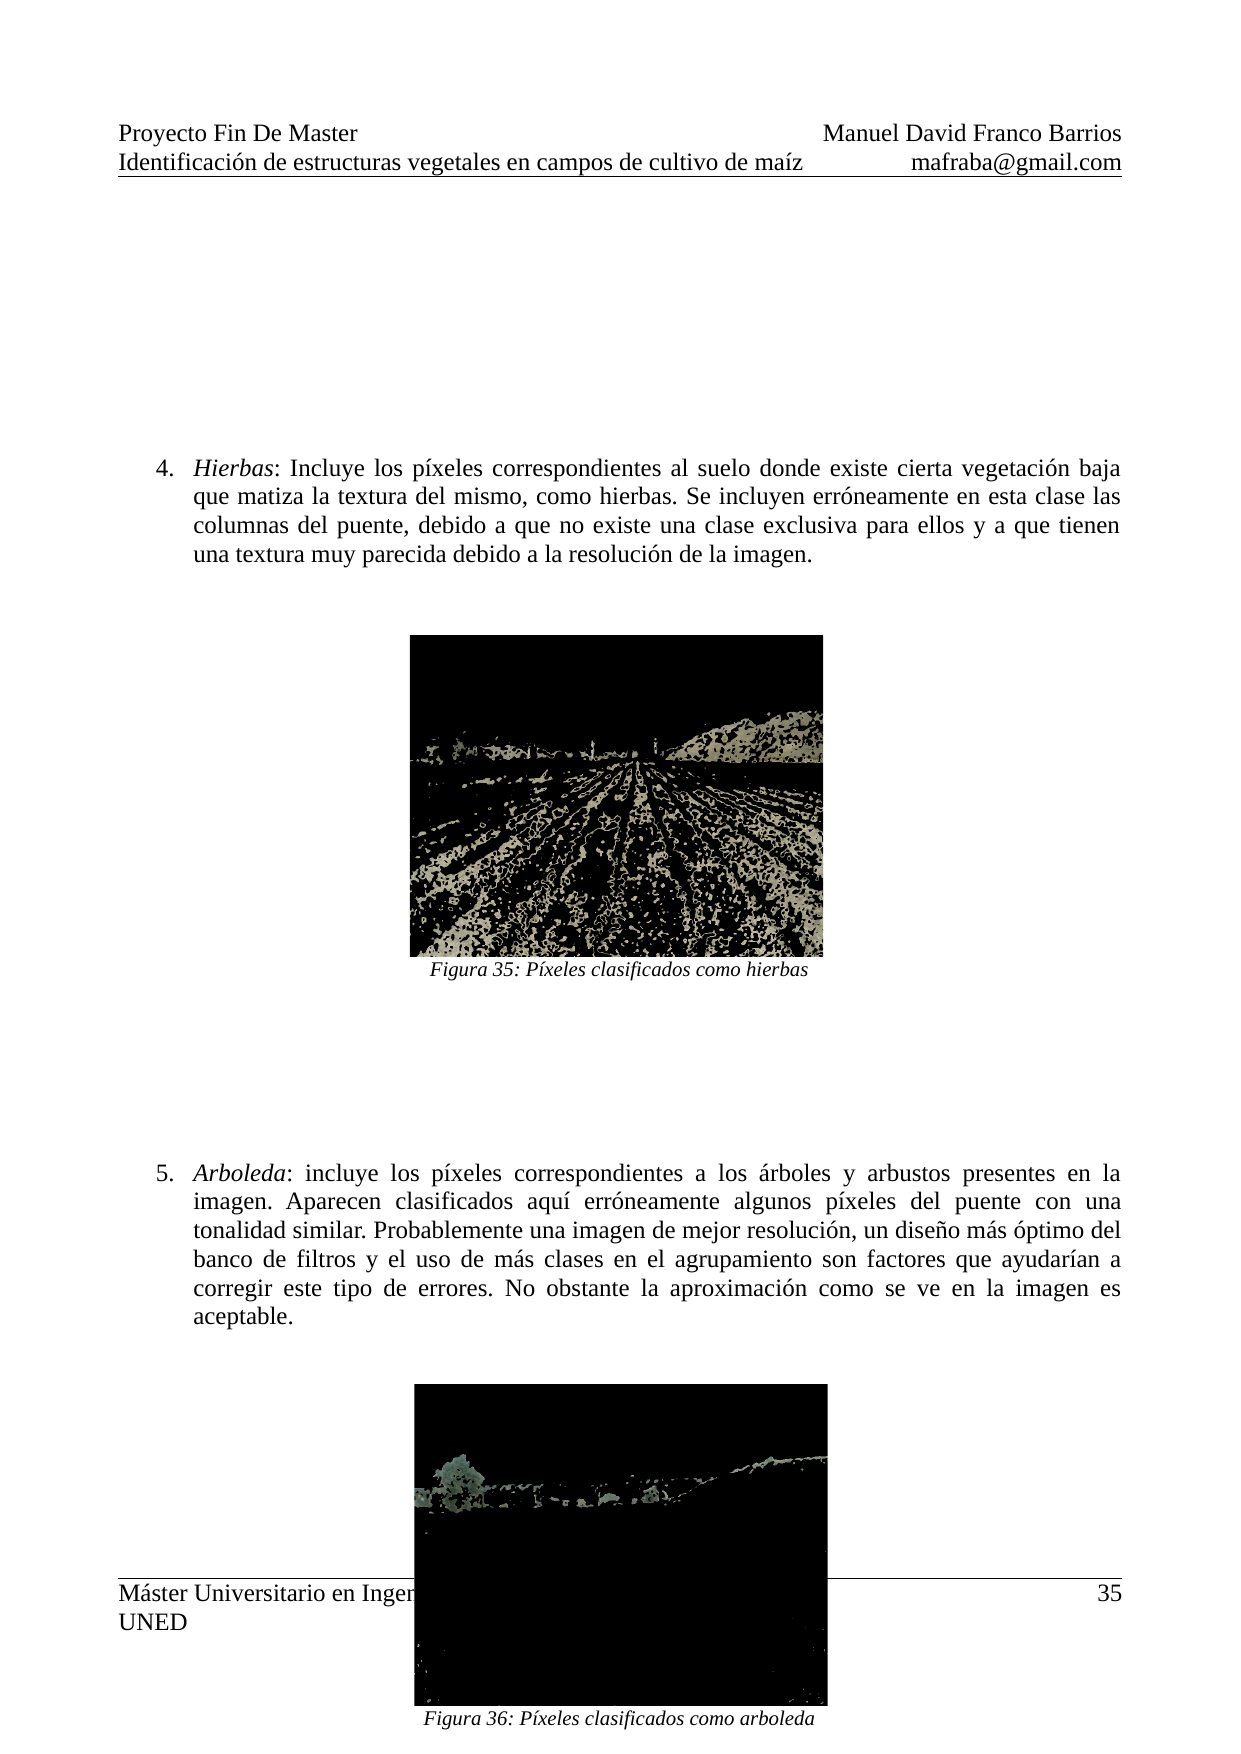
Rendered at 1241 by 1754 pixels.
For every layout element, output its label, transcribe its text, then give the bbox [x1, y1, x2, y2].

picture [409, 635, 824, 957]
list Arboleda: incluye los píxeles correspondientes a los árboles y arbustos presentes en la imagen. Aparecen clasificados aquí erróneamente algunos píxeles del puente con una tonalidad similar. Probablemente una imagen de mejor resolución, un diseño más óptimo del banco de filtros y el uso de más clases en el agrupamiento son factores que ayudarían a corregir este tipo de errores. No obstante la aproximación como se ve en la imagen es aceptable. [156, 1158, 1122, 1330]
text Figura 36: Píxeles clasificados como arboleda [414, 1706, 826, 1730]
text Figura 35: Píxeles clasificados como hierbas [394, 634, 846, 981]
picture [414, 1384, 828, 1706]
list Hierbas: Incluye los píxeles correspondientes al suelo donde existe cierta vegetación baja que matiza la textura del mismo, como hierbas. Se incluyen erróneamente en esta clase las columnas del puente, debido a que no existe una clase exclusiva para ellos y a que tienen una textura muy parecida debido a la resolución de la imagen. [156, 453, 1122, 568]
